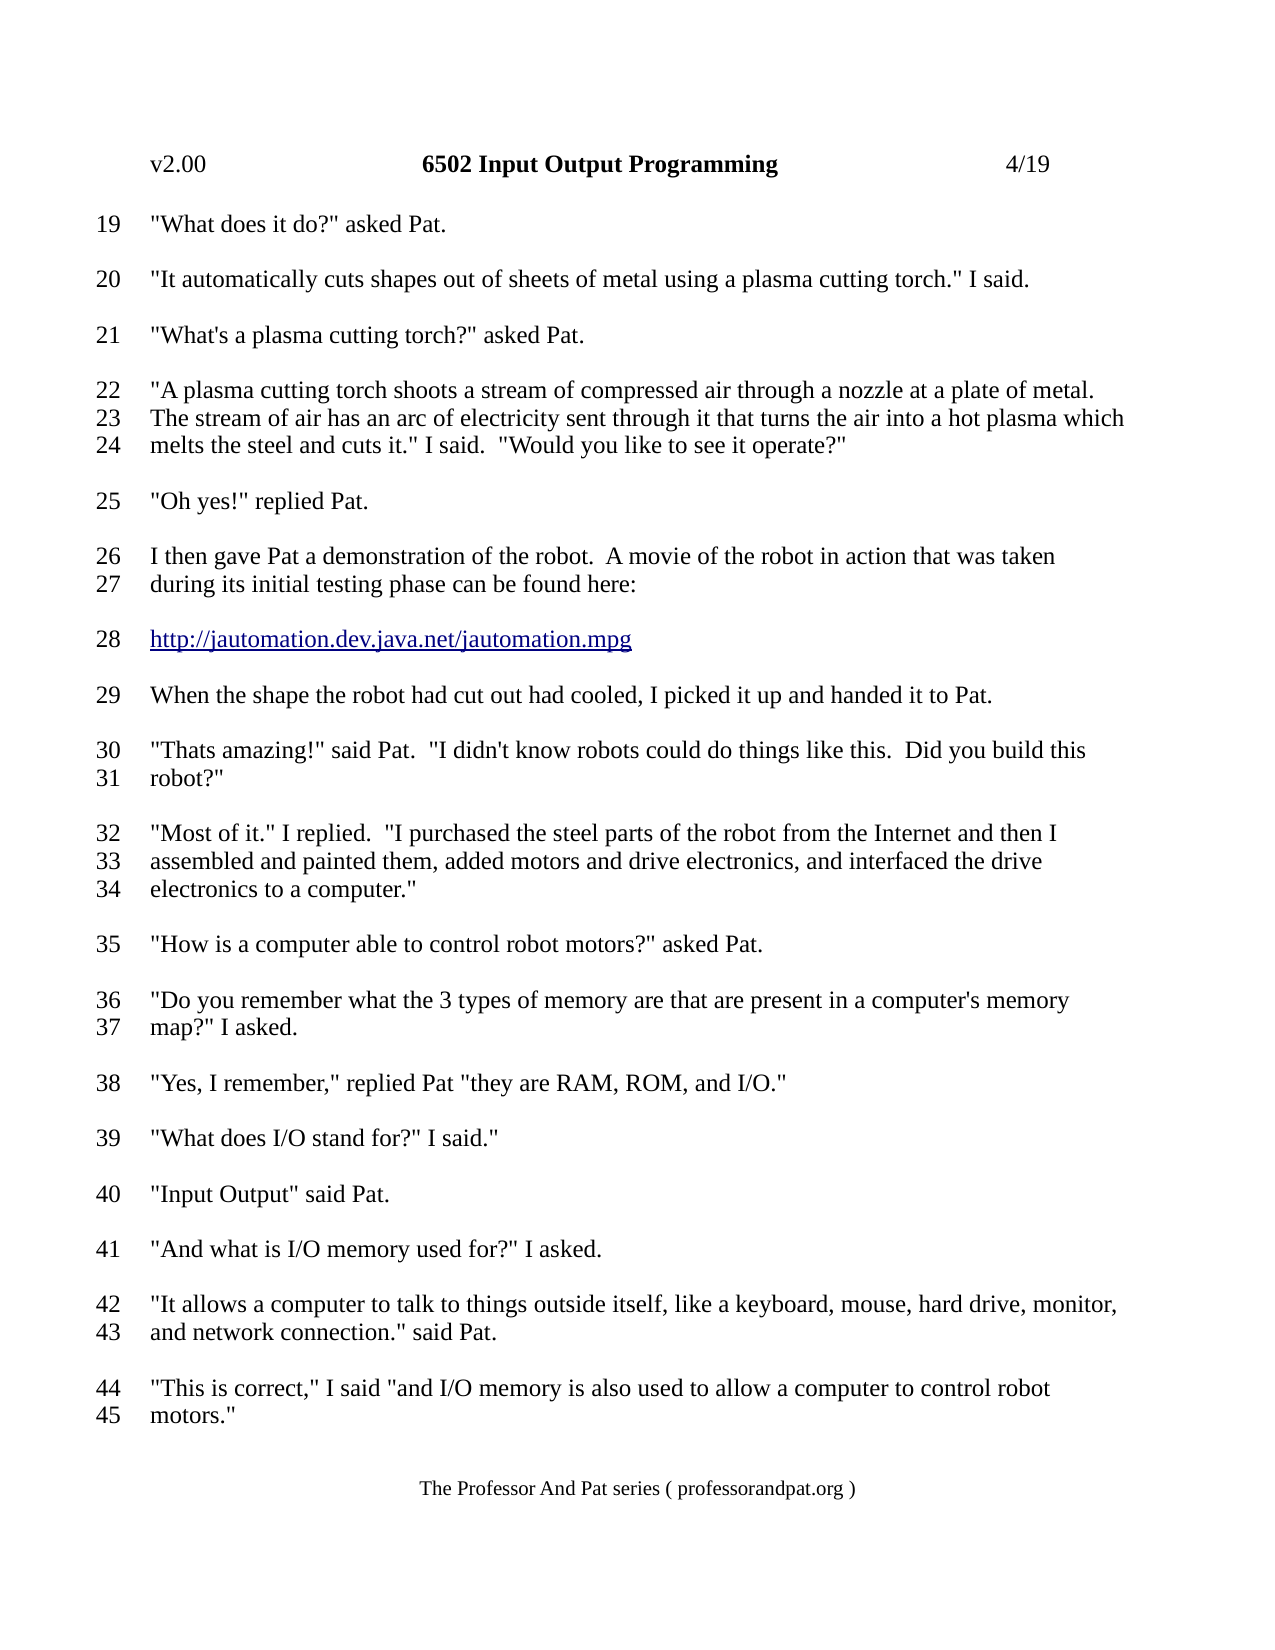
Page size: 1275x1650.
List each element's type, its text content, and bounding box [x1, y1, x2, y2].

text "Oh yes!" replied Pat. [150, 487, 1125, 515]
text "Input Output" said Pat. [150, 1180, 1125, 1207]
text I then gave Pat a demonstration of the robot. A movie of the robot in action that was taken during its initial testing phase can be found here: [150, 542, 1125, 598]
text "What does it do?" asked Pat. [150, 210, 1125, 238]
text "A plasma cutting torch shoots a stream of compressed air through a nozzle at a plate of metal. The stream of air has an arc of electricity sent through it that turns the air into a hot plasma which melts the steel and cuts it." I said. "Would you like to see it operate?" [150, 376, 1125, 459]
text "Yes, I remember," replied Pat "they are RAM, ROM, and I/O." [150, 1069, 1125, 1097]
text "What does I/O stand for?" I said." [150, 1124, 1125, 1152]
text "What's a plasma cutting torch?" asked Pat. [150, 321, 1125, 348]
text "It automatically cuts shapes out of sheets of metal using a plasma cutting torch." I said. [150, 265, 1125, 293]
text "It allows a computer to talk to things outside itself, like a keyboard, mouse, hard drive, monitor, and network connection." said Pat. [150, 1291, 1125, 1346]
text "And what is I/O memory used for?" I asked. [150, 1235, 1125, 1263]
text When the shape the robot had cut out had cooled, I picked it up and handed it to Pat. [150, 681, 1125, 709]
text "How is a computer able to control robot motors?" asked Pat. [150, 930, 1125, 958]
text http://jautomation.dev.java.net/jautomation.mpg [150, 626, 1125, 653]
text "Do you remember what the 3 types of memory are that are present in a computer's memory map?" I asked. [150, 986, 1125, 1041]
text "This is correct," I said "and I/O memory is also used to allow a computer to control robot motors." [150, 1374, 1125, 1429]
text "Thats amazing!" said Pat. "I didn't know robots could do things like this. Did you build this robot?" [150, 736, 1125, 792]
text "Most of it." I replied. "I purchased the steel parts of the robot from the Internet and then I assembled and painted them, added motors and drive electronics, and interfaced the drive electronics to a computer." [150, 819, 1125, 903]
